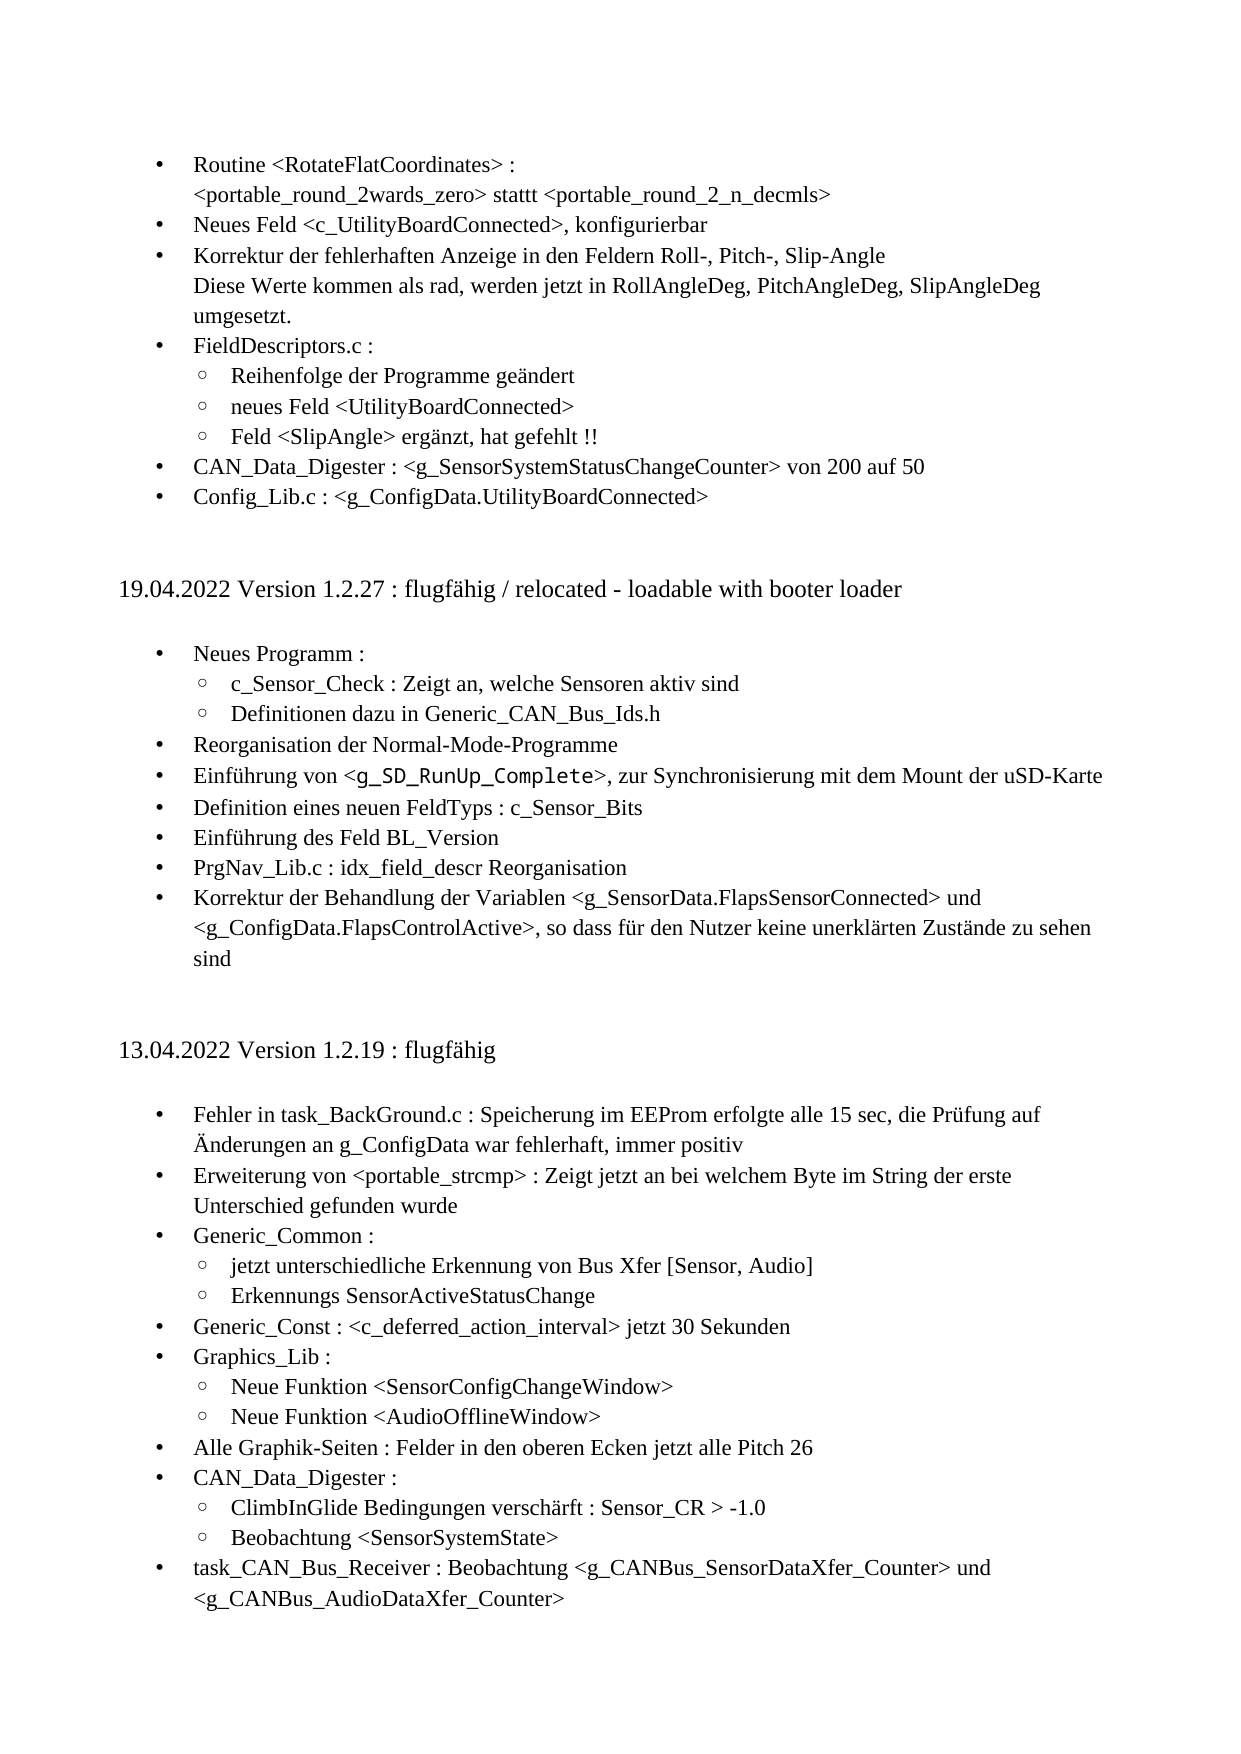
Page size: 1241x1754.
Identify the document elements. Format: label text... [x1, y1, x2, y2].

list Feld <SlipAngle> ergänzt, hat gefehlt !! [193, 423, 1122, 449]
list Korrektur der fehlerhaften Anzeige in den Feldern Roll-, Pitch-, Slip-Angle Diese Werte kommen als rad, werden jetzt in RollAngleDeg, PitchAngleDeg, SlipAngleDeg umgesetzt. [156, 242, 1122, 328]
list FieldDescriptors.c : [156, 332, 1122, 359]
list Neues Programm : [156, 640, 1122, 666]
list Graphics_Lib : [156, 1343, 1122, 1369]
list task_CAN_Bus_Receiver : Beobachtung <g_CANBus_SensorDataXfer_Counter> und <g_CANBus_AudioDataXfer_Counter> [156, 1554, 1122, 1611]
list Erkennungs SensorActiveStatusChange [193, 1282, 1122, 1309]
list c_Sensor_Check : Zeigt an, welche Sensoren aktiv sind [193, 670, 1122, 697]
list Config_Lib.c : <g_ConfigData.UtilityBoardConnected> [156, 483, 1122, 510]
text 13.04.2022 Version 1.2.19 : flugfähig [118, 1035, 1122, 1064]
list Erweiterung von <portable_strcmp> : Zeigt jetzt an bei welchem Byte im String der erste Unterschied gefunden wurde [156, 1162, 1122, 1218]
list Reihenfolge der Programme geändert [193, 363, 1122, 389]
list Neues Feld <c_UtilityBoardConnected>, konfigurierbar [156, 212, 1122, 238]
list Einführung von <g_SD_RunUp_Complete>, zur Synchronisierung mit dem Mount der uSD-Karte [156, 761, 1122, 789]
list Definitionen dazu in Generic_CAN_Bus_Ids.h [193, 701, 1122, 727]
list neues Feld <UtilityBoardConnected> [193, 393, 1122, 419]
list PrgNav_Lib.c : idx_field_descr Reorganisation [156, 854, 1122, 880]
list CAN_Data_Digester : <g_SensorSystemStatusChangeCounter> von 200 auf 50 [156, 453, 1122, 479]
list Generic_Const : <c_deferred_action_interval> jetzt 30 Sekunden [156, 1313, 1122, 1339]
list Reorganisation der Normal-Mode-Programme [156, 731, 1122, 757]
list CAN_Data_Digester : [156, 1464, 1122, 1490]
text 19.04.2022 Version 1.2.27 : flugfähig / relocated - loadable with booter loader [118, 574, 1122, 603]
list Neue Funktion <SensorConfigChangeWindow> [193, 1373, 1122, 1399]
list Beobachtung <SensorSystemState> [193, 1524, 1122, 1551]
list Neue Funktion <AudioOfflineWindow> [193, 1403, 1122, 1430]
list Definition eines neuen FeldTyps : c_Sensor_Bits [156, 793, 1122, 820]
list Fehler in task_BackGround.c : Speicherung im EEProm erfolgte alle 15 sec, die Prüfung auf Änderungen an g_ConfigData war fehlerhaft, immer positiv [156, 1101, 1122, 1158]
list Generic_Common : [156, 1222, 1122, 1248]
list ClimbInGlide Bedingungen verschärft : Sensor_CR > -1.0 [193, 1494, 1122, 1520]
list Einführung des Feld BL_Version [156, 824, 1122, 850]
list jetzt unterschiedliche Erkennung von Bus Xfer [Sensor, Audio] [193, 1252, 1122, 1279]
list Korrektur der Behandlung der Variablen <g_SensorData.FlapsSensorConnected> und <g_ConfigData.FlapsControlActive>, so dass für den Nutzer keine unerklärten Zustände zu sehen sind [156, 884, 1122, 971]
list Alle Graphik-Seiten : Felder in den oberen Ecken jetzt alle Pitch 26 [156, 1433, 1122, 1460]
list Routine <RotateFlatCoordinates> : <portable_round_2wards_zero> stattt <portable_round_2_n_decmls> [156, 151, 1122, 208]
